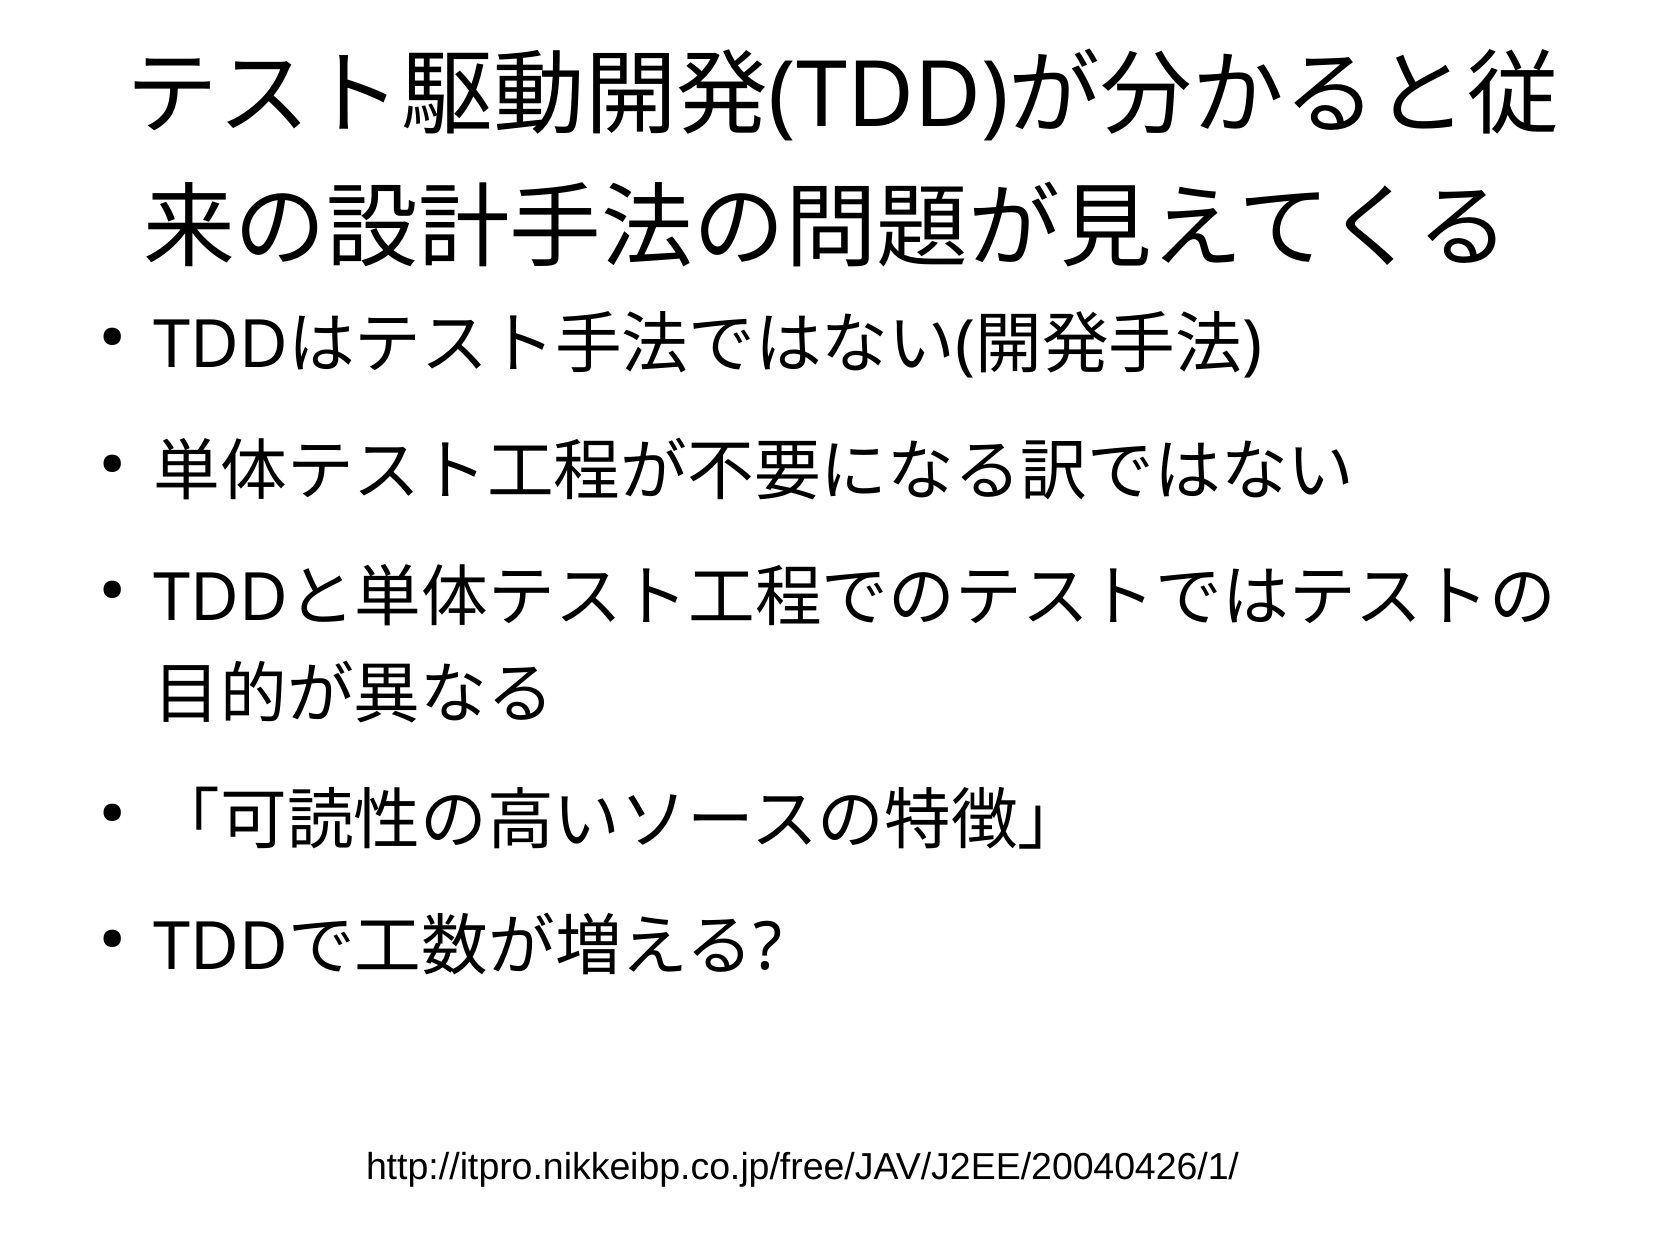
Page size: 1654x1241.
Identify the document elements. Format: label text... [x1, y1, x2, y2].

title テスト駆動開発(TDD)が分かると従来の設計手法の問題が見えてくる [82, 49, 1571, 257]
list TDDはテスト手法ではない(開発手法) 単体テスト工程が不要になる訳ではない TDDと単体テスト工程でのテストではテストの目的が異なる 「可読性の高いソースの特徴」 TDDで工数が増える? [82, 290, 1571, 1109]
text_box http://itpro.nikkeibp.co.jp/free/JAV/J2EE/20040426/1/ [366, 1145, 1366, 1188]
